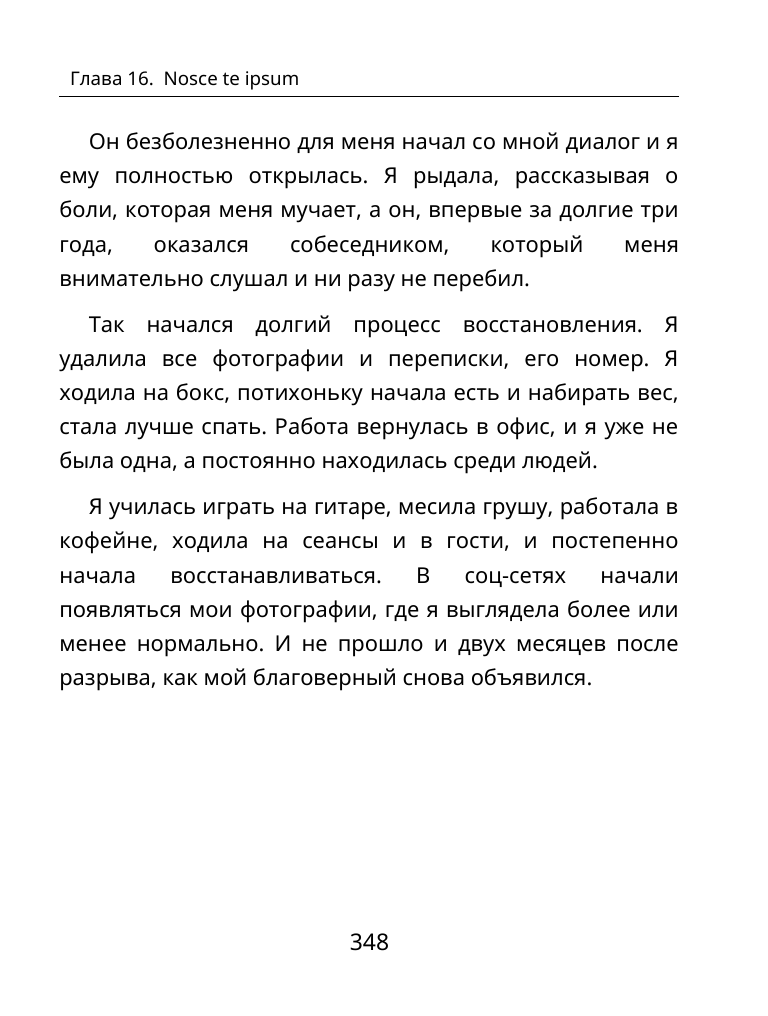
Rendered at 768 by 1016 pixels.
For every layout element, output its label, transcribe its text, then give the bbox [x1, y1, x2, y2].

text Он безболезненно для меня начал со мной диалог и я ему полностью открылась. Я рыдала, рассказывая о боли, которая меня мучает, а он, впервые за долгие три года, оказался собеседником, который меня внимательно слушал и ни разу не перебил. [59, 126, 679, 292]
text Я училась играть на гитаре, месила грушу, работала в кофейне, ходила на сеансы и в гости, и постепенно начала восстанавливаться. В соц-сетях начали появляться мои фотографии, где я выглядела более или менее нормально. И не прошло и двух месяцев после разрыва, как мой благоверный снова объявился. [59, 491, 679, 692]
text Так начался долгий процесс восстановления. Я удалила все фотографии и переписки, его номер. Я ходила на бокс, потихоньку начала есть и набирать вес, стала лучше спать. Работа вернулась в офис, и я уже не была одна, а постоянно находилась среди людей. [59, 309, 679, 475]
